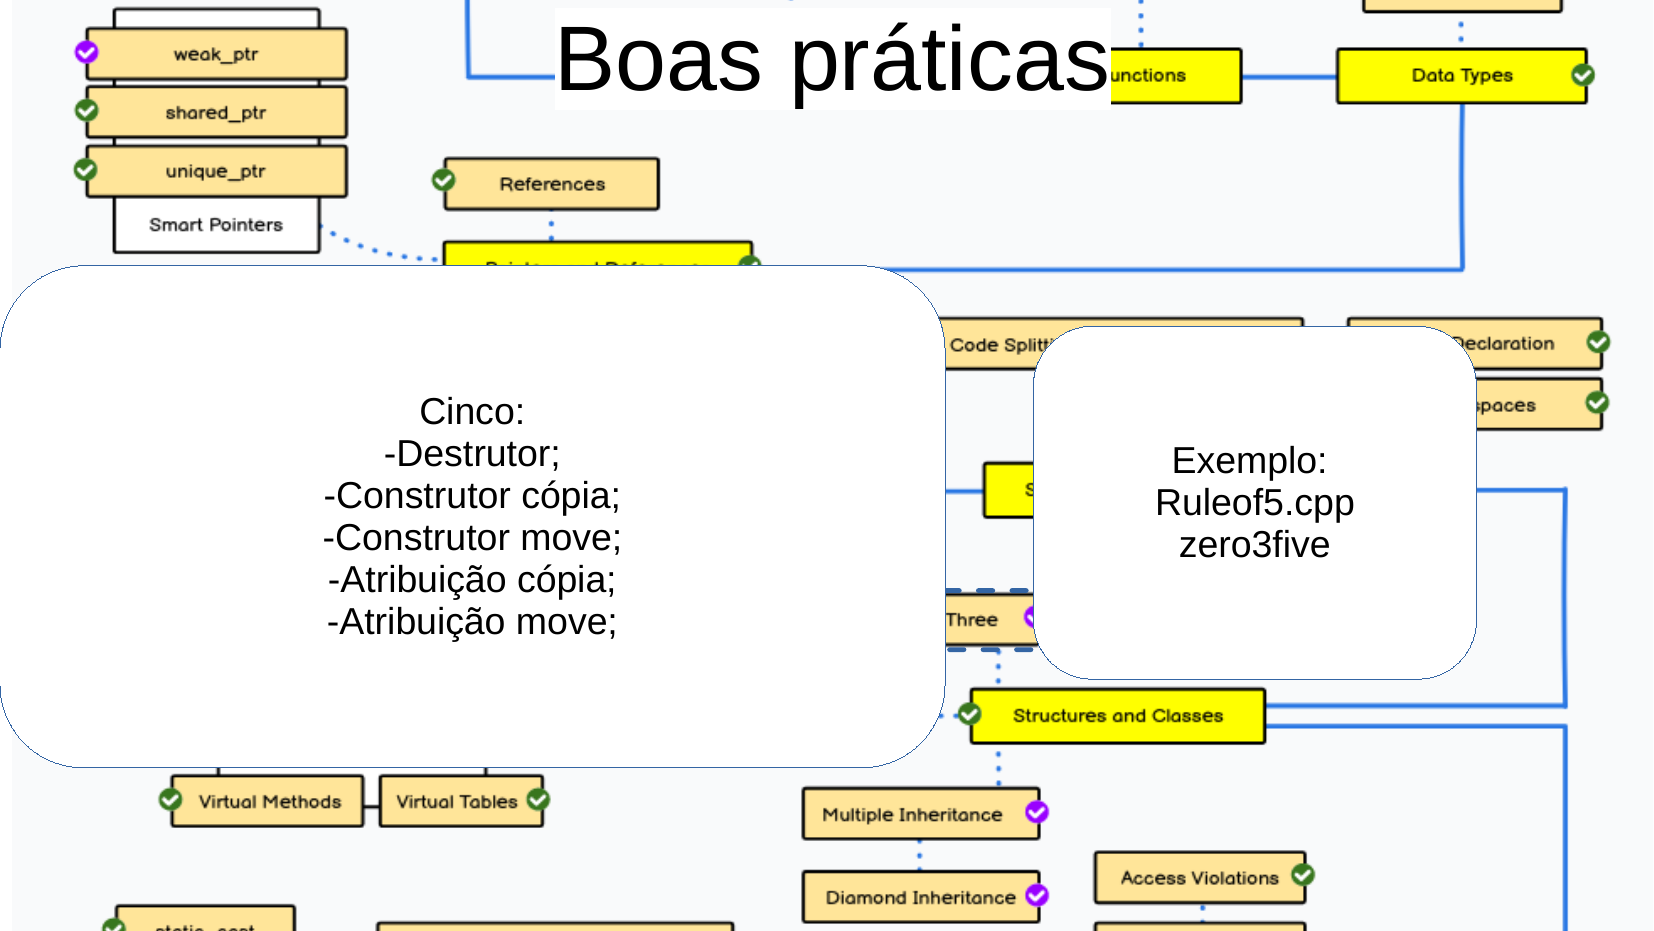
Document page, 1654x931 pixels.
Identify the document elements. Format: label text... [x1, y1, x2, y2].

picture [12, 0, 1654, 931]
text_box Exemplo: Ruleof5.cpp zero3five [1033, 326, 1477, 680]
title Boas práticas [88, 0, 1577, 119]
text_box Cinco: -Destrutor; -Construtor cópia; -Construtor move; -Atribuição cópia; -Atribuição move; [0, 265, 946, 768]
